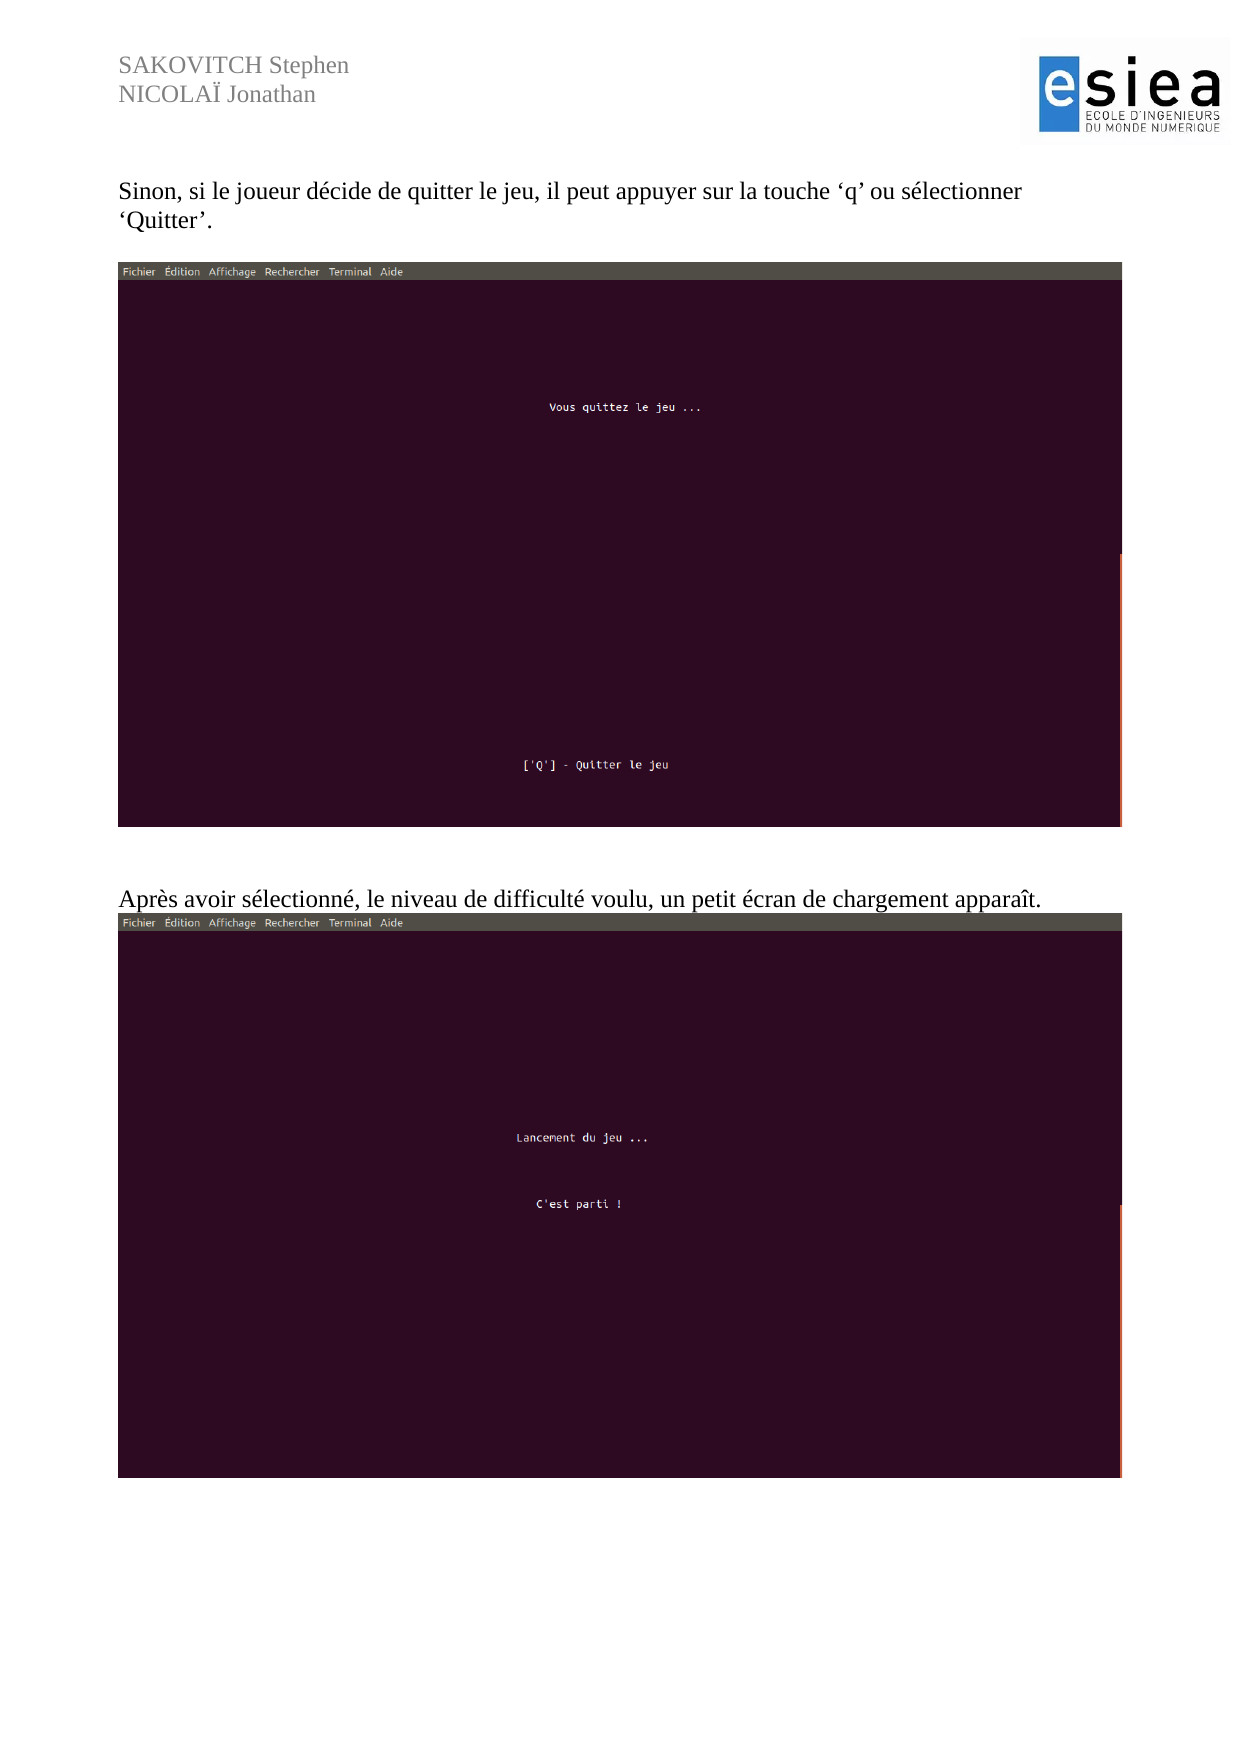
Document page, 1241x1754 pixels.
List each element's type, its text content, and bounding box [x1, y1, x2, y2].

picture [118, 913, 1123, 1478]
text Sinon, si le joueur décide de quitter le jeu, il peut appuyer sur la touche ‘q’ ou sélectionner ‘Quitter’. [118, 176, 1122, 234]
picture [118, 262, 1123, 827]
text Après avoir sélectionné, le niveau de difficulté voulu, un petit écran de chargement apparaît. [118, 884, 1122, 913]
picture [1020, 37, 1231, 145]
